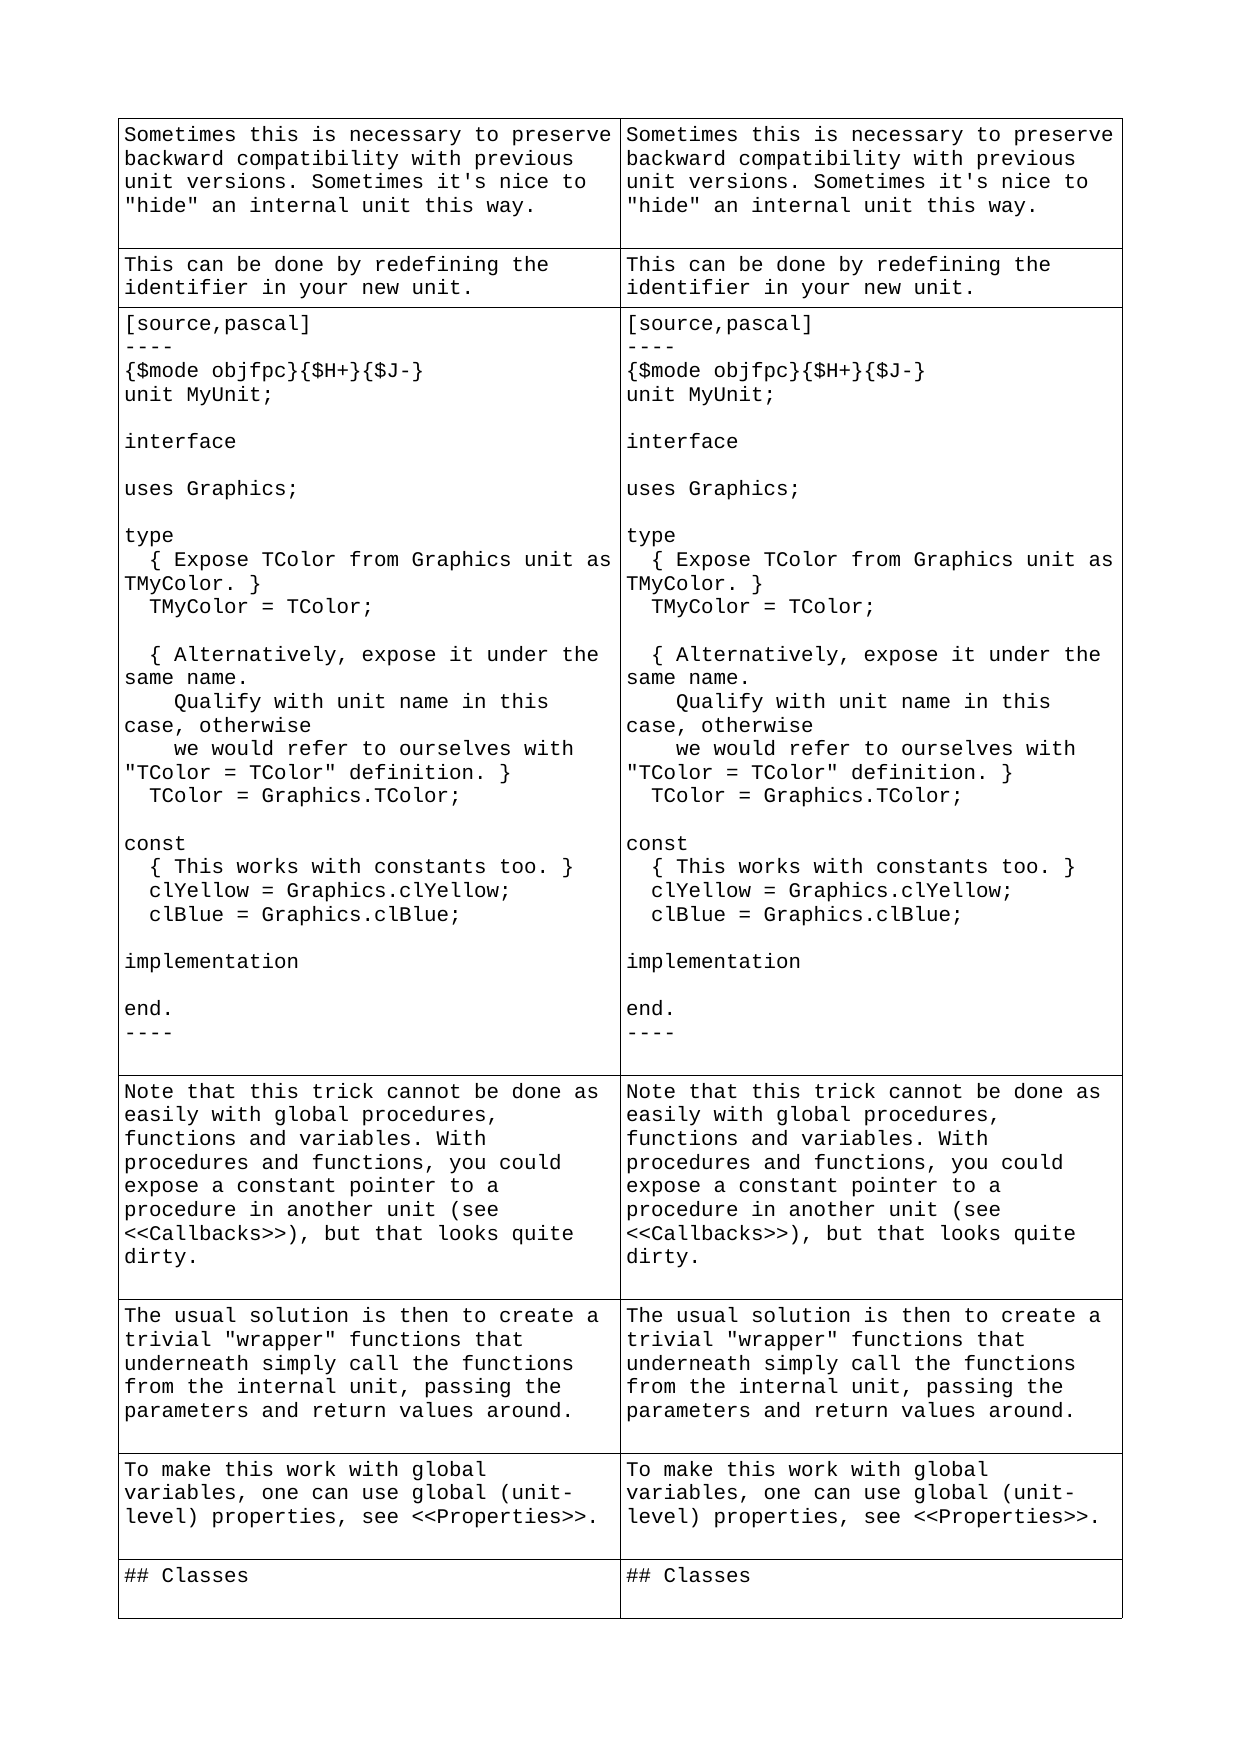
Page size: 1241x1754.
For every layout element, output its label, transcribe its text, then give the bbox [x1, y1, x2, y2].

table_cell The usual solution is then to create a trivial "wrapper" functions that underneath simply call the functions from the internal unit, passing the parameters and return values around. [119, 1300, 620, 1453]
table_cell This can be done by redefining the identifier in your new unit. [621, 249, 1122, 307]
table_cell To make this work with global variables, one can use global (unit-level) properties, see <<Properties>>. [621, 1454, 1122, 1559]
table_cell Note that this trick cannot be done as easily with global procedures, functions and variables. With procedures and functions, you could expose a constant pointer to a procedure in another unit (see <<Callbacks>>), but that looks quite dirty. [621, 1076, 1122, 1299]
table_cell ## Classes [621, 1560, 1122, 1618]
table_cell Sometimes this is necessary to preserve backward compatibility with previous unit versions. Sometimes it's nice to "hide" an internal unit this way. [119, 119, 620, 248]
table_cell Note that this trick cannot be done as easily with global procedures, functions and variables. With procedures and functions, you could expose a constant pointer to a procedure in another unit (see <<Callbacks>>), but that looks quite dirty. [119, 1076, 620, 1299]
table_cell ## Classes [119, 1560, 620, 1618]
table_cell To make this work with global variables, one can use global (unit-level) properties, see <<Properties>>. [119, 1454, 620, 1559]
table_cell [source,pascal] ---- {$mode objfpc}{$H+}{$J-} unit MyUnit; interface uses Graphics; type { Expose TColor from Graphics unit as TMyColor. } TMyColor = TColor; { Alternatively, expose it under the same name. Qualify with unit name in this case, otherwise we would refer to ourselves with "TColor = TColor" definition. } TColor = Graphics.TColor; const { This works with constants too. } clYellow = Graphics.clYellow; clBlue = Graphics.clBlue; implementation end. ---- [621, 308, 1122, 1075]
table_cell Sometimes this is necessary to preserve backward compatibility with previous unit versions. Sometimes it's nice to "hide" an internal unit this way. [621, 119, 1122, 248]
table_cell [source,pascal] ---- {$mode objfpc}{$H+}{$J-} unit MyUnit; interface uses Graphics; type { Expose TColor from Graphics unit as TMyColor. } TMyColor = TColor; { Alternatively, expose it under the same name. Qualify with unit name in this case, otherwise we would refer to ourselves with "TColor = TColor" definition. } TColor = Graphics.TColor; const { This works with constants too. } clYellow = Graphics.clYellow; clBlue = Graphics.clBlue; implementation end. ---- [119, 308, 620, 1075]
table_cell This can be done by redefining the identifier in your new unit. [119, 249, 620, 307]
table_cell The usual solution is then to create a trivial "wrapper" functions that underneath simply call the functions from the internal unit, passing the parameters and return values around. [621, 1300, 1122, 1453]
